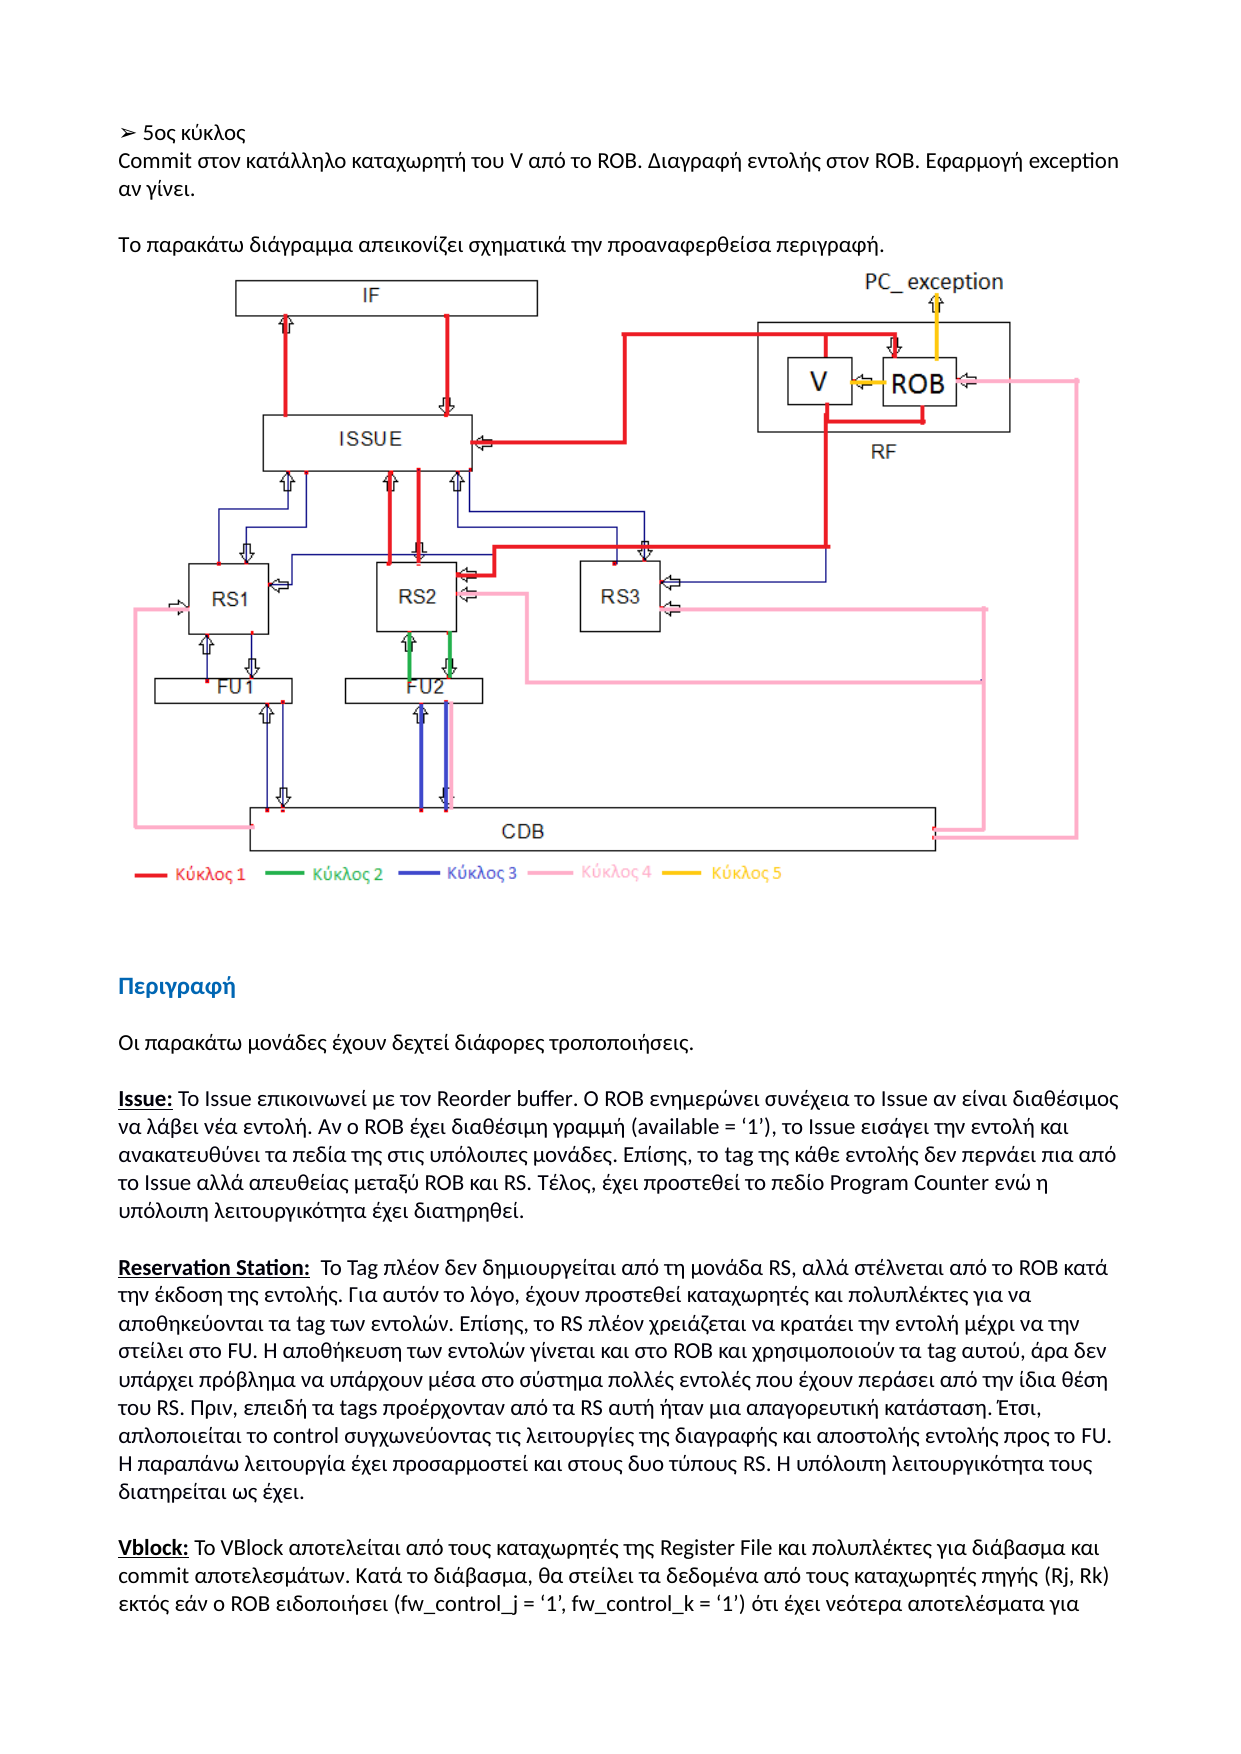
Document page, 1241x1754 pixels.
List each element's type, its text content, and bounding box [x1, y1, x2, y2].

text Οι παρακάτω μονάδες έχουν δεχτεί διάφορες τροποποιήσεις. [118, 1028, 1122, 1056]
picture [129, 267, 1111, 892]
text Reservation Station: Το Tag πλέον δεν δημιουργείται από τη μονάδα RS, αλλά στέλνεται από το ROB κατά την έκδοση της εντολής. Για αυτόν το λόγο, έχουν προστεθεί καταχωρητές και πολυπλέκτες για να αποθηκεύονται τα tag των εντολών. Επίσης, το RS πλέον χρειάζεται να κρατάει την εντολή μέχρι να την στείλει στο FU. Η αποθήκευση των εντολών γίνεται και στο ROB και χρησιμοποιούν τα tag αυτού, άρα δεν υπάρχει πρόβλημα να υπάρχουν μέσα στο σύστημα πολλές εντολές που έχουν περάσει από την ίδια θέση του RS. Πριν, επειδή τα tags προέρχονταν από τα RS αυτή ήταν μια απαγορευτική κατάσταση. Έτσι, απλοποιείται το control συγχωνεύοντας τις λειτουργίες της διαγραφής και αποστολής εντολής προς το FU. Η παραπάνω λειτουργία έχει προσαρμοστεί και στους δυο τύπους RS. Η υπόλοιπη λειτουργικότητα τους διατηρείται ως έχει. [118, 1253, 1122, 1505]
text ➢ 5ος κύκλος [118, 118, 1122, 146]
text Issue: To Issue επικοινωνεί με τον Reorder buffer. Ο ROB ενημερώνει συνέχεια το Issue αν είναι διαθέσιμος να λάβει νέα εντολή. Αν ο ROB έχει διαθέσιμη γραμμή (available = ‘1’), το Issue εισάγει την εντολή και ανακατευθύνει τα πεδία της στις υπόλοιπες μονάδες. Επίσης, το tag της κάθε εντολής δεν περνάει πια από το Issue αλλά απευθείας μεταξύ ROB και RS. Τέλος, έχει προστεθεί το πεδίο Program Counter ενώ η υπόλοιπη λειτουργικότητα έχει διατηρηθεί. [118, 1084, 1122, 1224]
subtitle Περιγραφή [118, 970, 1122, 1000]
text Vblock: To VBlock αποτελείται από τους καταχωρητές της Register File και πολυπλέκτες για διάβασμα και commit αποτελεσμάτων. Κατά το διάβασμα, θα στείλει τα δεδομένα από τους καταχωρητές πηγής (Rj, Rk) εκτός εάν ο ROB ειδοποιήσει (fw_control_j = ‘1’, fw_control_k = ‘1’) ότι έχει νεότερα αποτελέσματα για [118, 1533, 1122, 1617]
text Commit στον κατάλληλο καταχωρητή του V από το ROB. Διαγραφή εντολής στον ROB. Εφαρμογή exception αν γίνει. [118, 146, 1122, 202]
text Τo παρακάτω διάγραμμα απεικονίζει σχηματικά την προαναφερθείσα περιγραφή. [118, 230, 1122, 258]
